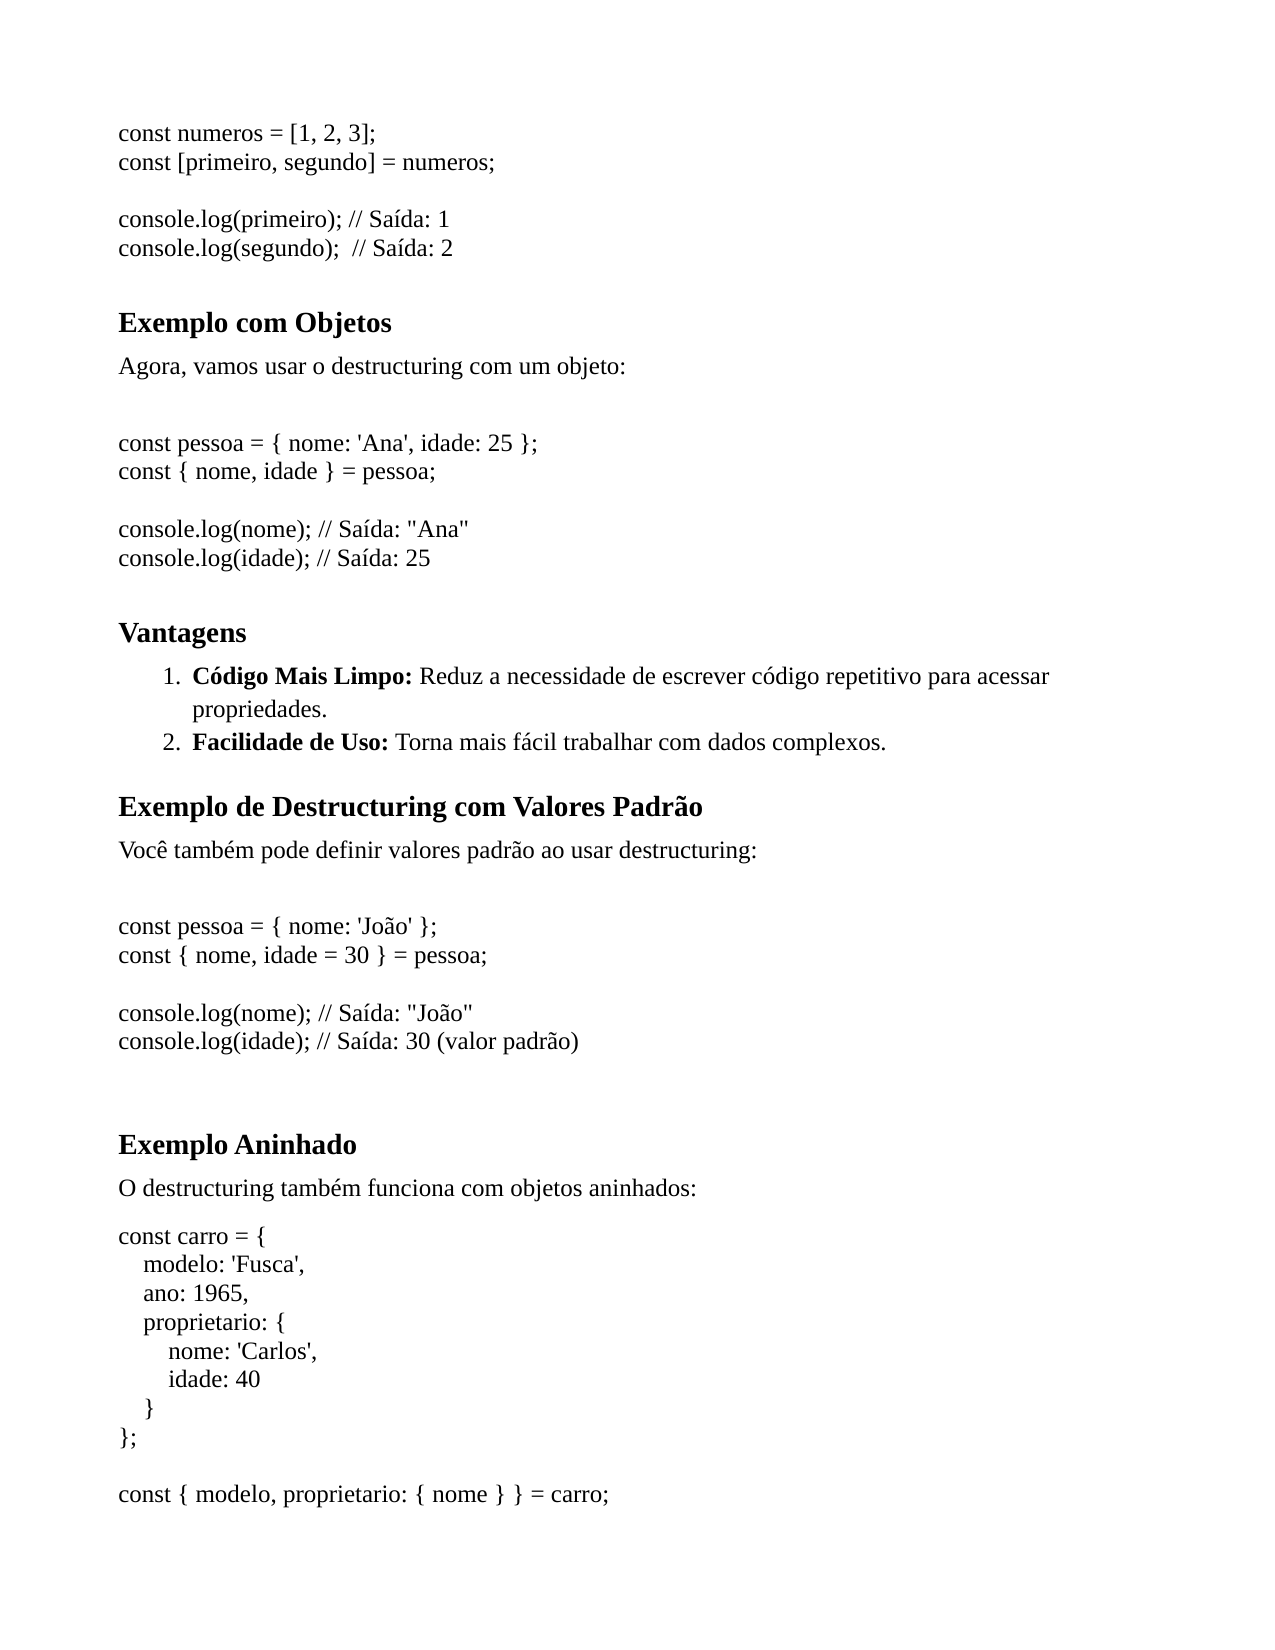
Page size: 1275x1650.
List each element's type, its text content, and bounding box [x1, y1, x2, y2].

list Código Mais Limpo: Reduz a necessidade de escrever código repetitivo para acessar propriedades. [162, 661, 1157, 722]
text ano: 1965, [118, 1278, 1157, 1307]
text } [118, 1393, 1157, 1422]
subtitle Vantagens [118, 615, 1157, 648]
text O destructuring também funciona com objetos aninhados: [118, 1173, 1157, 1202]
subtitle Exemplo com Objetos [118, 305, 1157, 339]
text console.log(nome); // Saída: "Ana" [118, 514, 1157, 543]
text const pessoa = { nome: 'João' }; [118, 911, 1157, 940]
text console.log(primeiro); // Saída: 1 [118, 204, 1157, 233]
text const pessoa = { nome: 'Ana', idade: 25 }; [118, 428, 1157, 456]
text console.log(segundo); // Saída: 2 [118, 233, 1157, 262]
subtitle Exemplo Aninhado [118, 1127, 1157, 1161]
subtitle Exemplo de Destructuring com Valores Padrão [118, 789, 1157, 822]
text proprietario: { [118, 1307, 1157, 1336]
text nome: 'Carlos', [118, 1336, 1157, 1364]
text console.log(idade); // Saída: 25 [118, 543, 1157, 571]
text console.log(idade); // Saída: 30 (valor padrão) [118, 1026, 1157, 1055]
text const numeros = [1, 2, 3]; [118, 118, 1157, 147]
text const { nome, idade = 30 } = pessoa; [118, 940, 1157, 969]
text }; [118, 1422, 1157, 1451]
text Você também pode definir valores padrão ao usar destructuring: [118, 835, 1157, 864]
text Agora, vamos usar o destructuring com um objeto: [118, 351, 1157, 380]
text console.log(nome); // Saída: "João" [118, 998, 1157, 1026]
text idade: 40 [118, 1364, 1157, 1393]
text modelo: 'Fusca', [118, 1249, 1157, 1278]
text const carro = { [118, 1221, 1157, 1249]
list Facilidade de Uso: Torna mais fácil trabalhar com dados complexos. [162, 727, 1157, 756]
text const { nome, idade } = pessoa; [118, 456, 1157, 485]
text const { modelo, proprietario: { nome } } = carro; [118, 1479, 1157, 1508]
text const [primeiro, segundo] = numeros; [118, 147, 1157, 176]
